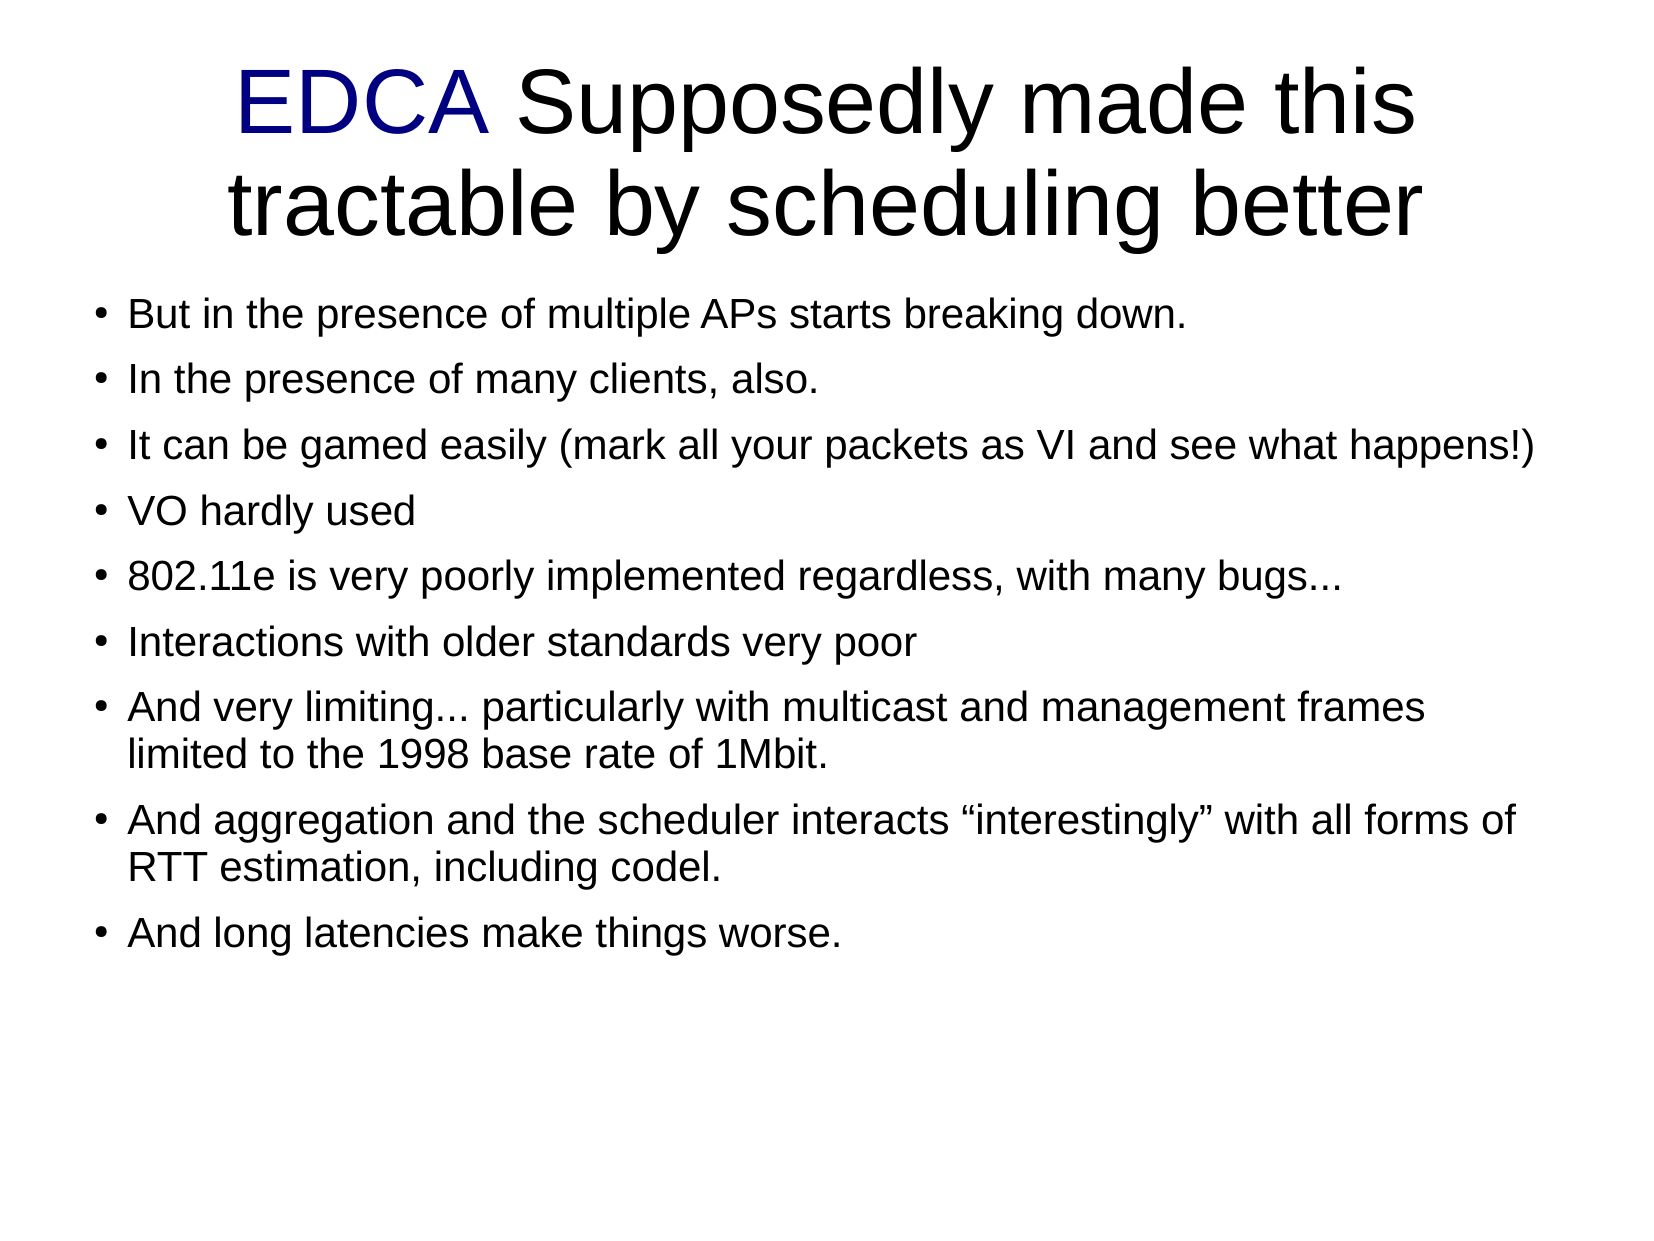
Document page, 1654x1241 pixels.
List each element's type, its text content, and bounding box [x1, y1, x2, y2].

title EDCA Supposedly made this tractable by scheduling better [82, 49, 1571, 257]
list But in the presence of multiple APs starts breaking down. In the presence of many clients, also. It can be gamed easily (mark all your packets as VI and see what happens!) VO hardly used 802.11e is very poorly implemented regardless, with many bugs... Interactions with older standards very poor And very limiting... particularly with multicast and management frames limited to the 1998 base rate of 1Mbit. And aggregation and the scheduler interacts “interestingly” with all forms of RTT estimation, including codel. And long latencies make things worse. [82, 290, 1538, 1010]
